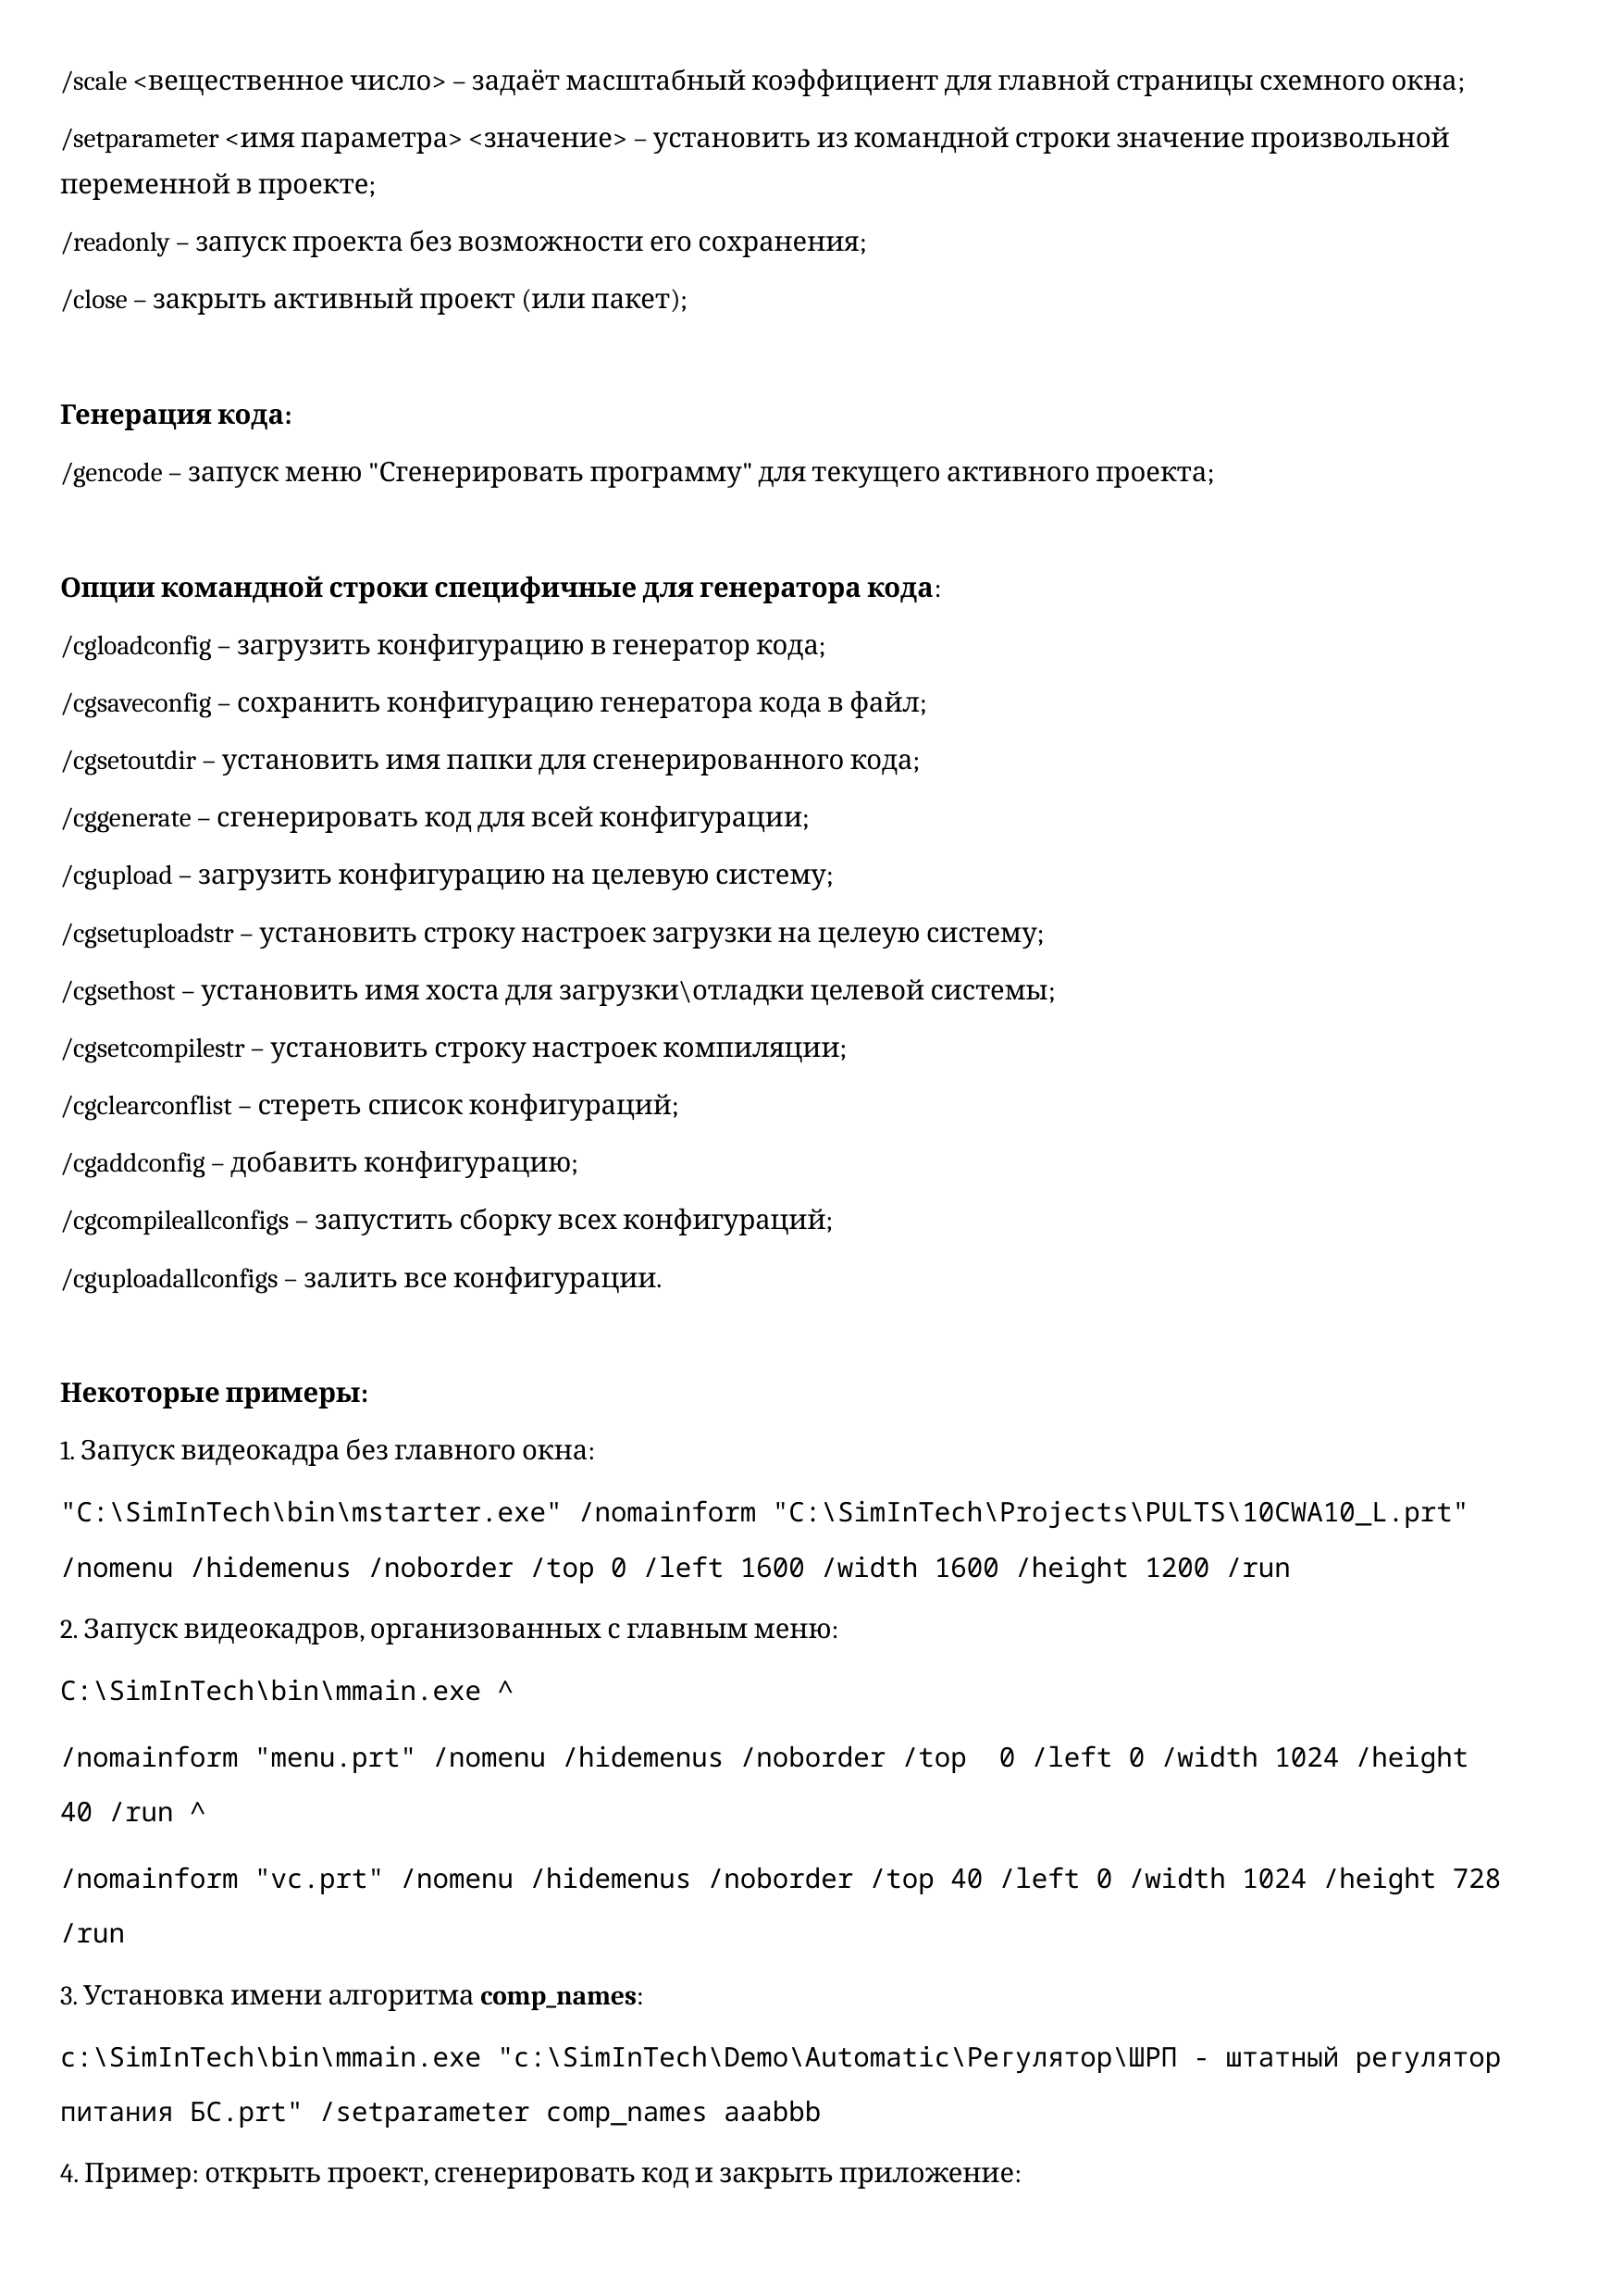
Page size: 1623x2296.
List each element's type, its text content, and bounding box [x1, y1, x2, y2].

table_cell /scale <вещественное число> – задаёт масштабный коэффициент для главной страницы схемного окна; /setparameter <имя параметра> <значение> – установить из командной строки значение произвольной переменной в проекте; /readonly – запуск проекта без возможности его сохранения; /close – закрыть активный проект (или пакет); Генерация кода: /gencode – запуск меню "Сгенерировать программу" для текущего активного проекта; Опции командной строки специфичные для генератора кода: /cgloadconfig – загрузить конфигурацию в генератор кода; /cgsaveconfig – сохранить конфигурацию генератора кода в файл; /cgsetoutdir – установить имя папки для сгенерированного кода; /cggenerate – сгенерировать код для всей конфигурации; /cgupload – загрузить конфигурацию на целевую систему; /cgsetuploadstr – установить строку настроек загрузки на целеую систему; /cgsethost – установить имя хоста для загрузки\отладки целевой системы; /cgsetcompilestr – установить строку настроек компиляции; /cgclearconflist – стереть список конфигураций; /cgaddconfig – добавить конфигурацию; /cgcompileallconfigs – запустить сборку всех конфигураций; /cguploadallconfigs – залить все конфигурации. Некоторые примеры: 1. Запуск видеокадра без главного окна: "C:\SimInTech\bin\mstarter.exe" /nomainform "C:\SimInTech\Projects\PULTS\10CWA10_L.prt" /nomenu /hidemenus /noborder /top 0 /left 1600 /width 1600 /height 1200 /run 2. Запуск видеокадров, организованных с главным меню: C:\SimInTech\bin\mmain.exe ^ /nomainform "menu.prt" /nomenu /hidemenus /noborder /top 0 /left 0 /width 1024 /height 40 /run ^ /nomainform "vc.prt" /nomenu /hidemenus /noborder /top 40 /left 0 /width 1024 /height 728 /run 3. Установка имени алгоритма comp_names: c:\SimInTech\bin\mmain.exe "c:\SimInTech\Demo\Automatic\Регулятор\ШРП - штатный регулятор питания БС.prt" /setparameter comp_names aaabbb 4. Пример: открыть проект, сгенерировать код и закрыть приложение: [55, 55, 1568, 2201]
